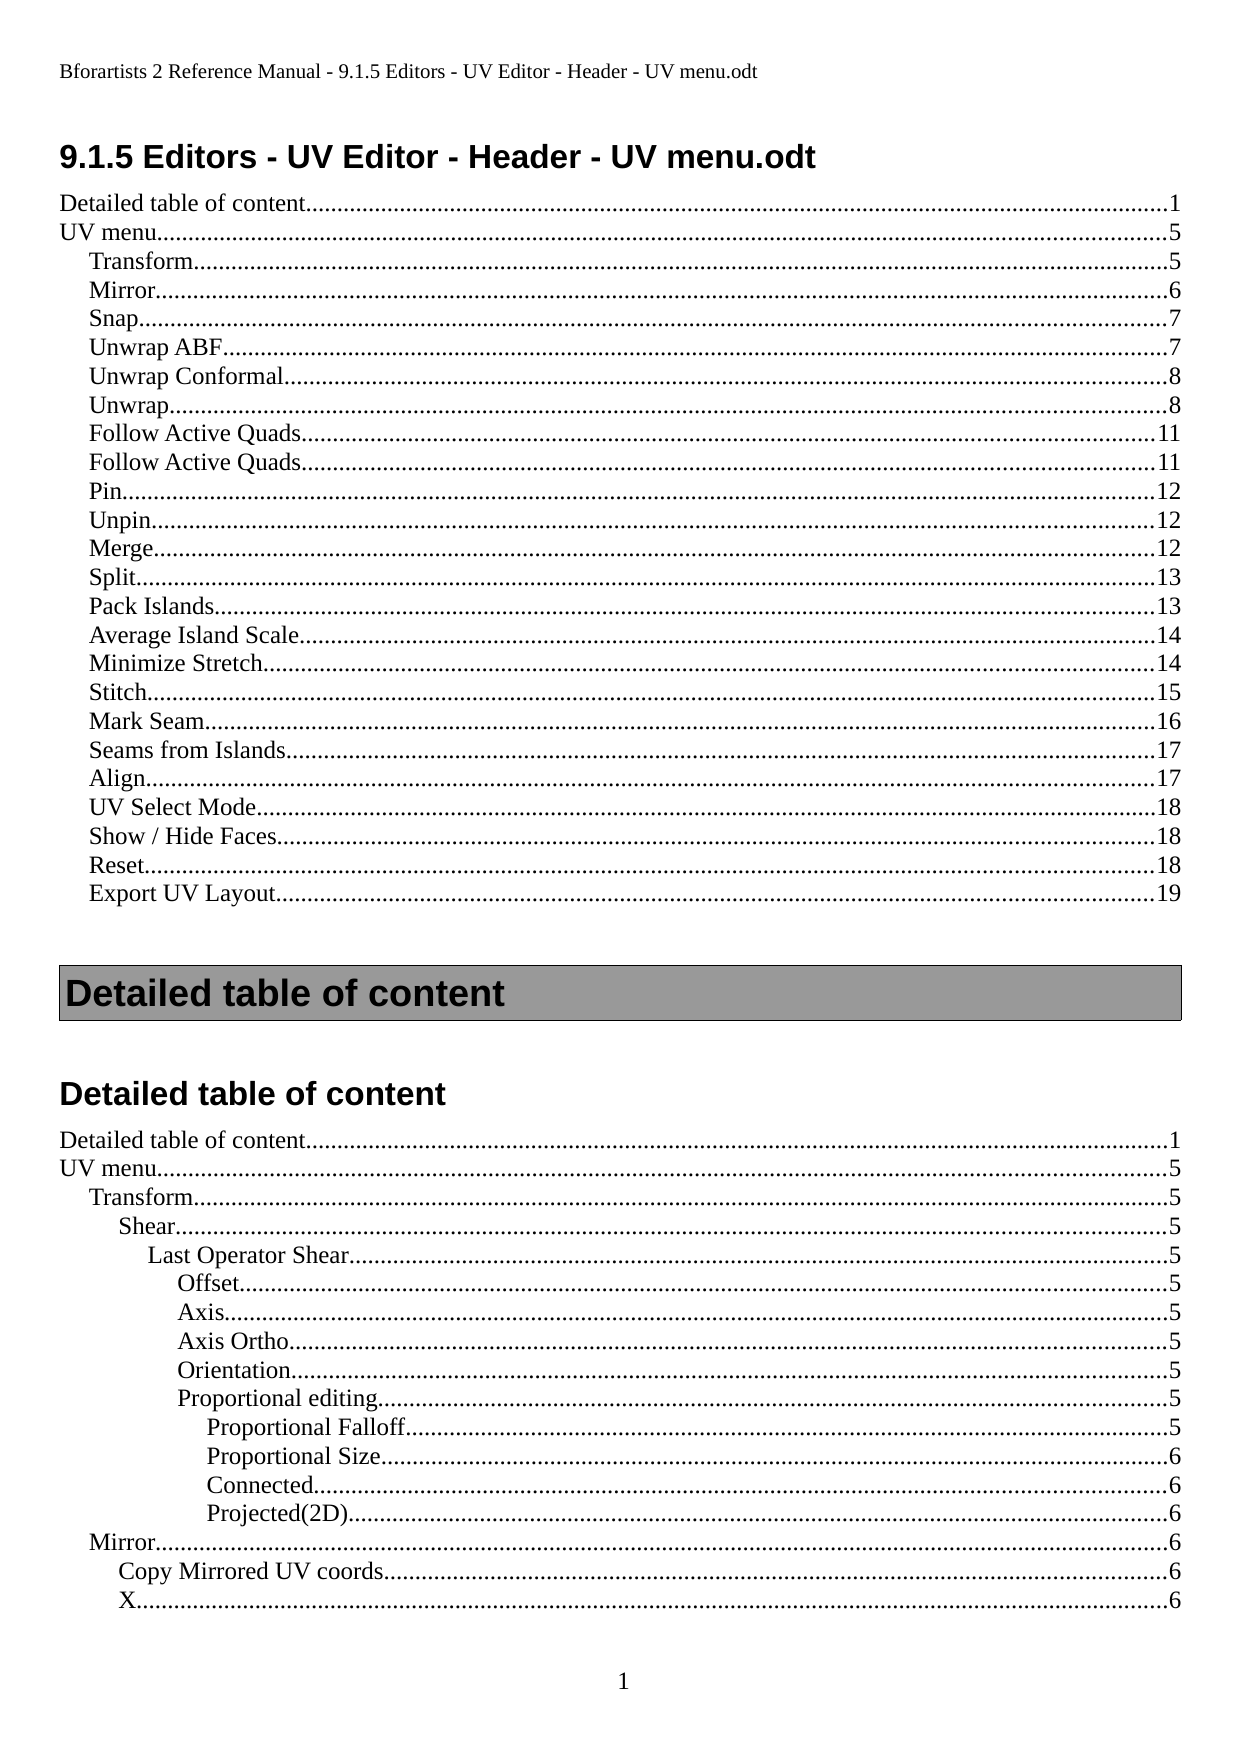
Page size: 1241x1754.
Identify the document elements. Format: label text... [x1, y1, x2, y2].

table_header Detailed table of content [60, 966, 1181, 1020]
text Unwrap ABF 7 [88, 332, 1181, 361]
text Unpin 12 [88, 505, 1181, 533]
text Average Island Scale 14 [88, 620, 1181, 648]
text Stitch 15 [88, 677, 1181, 706]
text Pack Islands 13 [88, 591, 1181, 620]
text Reset 18 [88, 850, 1181, 878]
text Projected(2D) 6 [206, 1498, 1181, 1527]
text Axis 5 [177, 1297, 1181, 1326]
text Axis Ortho 5 [177, 1326, 1181, 1355]
text Transform 5 [88, 1182, 1181, 1211]
text Minimize Stretch 14 [88, 648, 1181, 677]
text Unwrap Conformal 8 [88, 361, 1181, 390]
text UV menu 5 [59, 1153, 1181, 1182]
text Seams from Islands 17 [88, 735, 1181, 763]
text UV Select Mode 18 [88, 792, 1181, 821]
text Merge 12 [88, 533, 1181, 562]
text X 6 [118, 1585, 1181, 1613]
text Detailed table of content 1 [59, 188, 1181, 217]
text Shear 5 [118, 1211, 1181, 1240]
text Split 13 [88, 562, 1181, 591]
text Orientation 5 [177, 1355, 1181, 1383]
text UV menu 5 [59, 217, 1181, 246]
text Follow Active Quads 11 [88, 447, 1181, 476]
text Align 17 [88, 763, 1181, 792]
text Mirror 6 [88, 275, 1181, 303]
subtitle 9.1.5 Editors - UV Editor - Header - UV menu.odt [59, 138, 1181, 176]
text Copy Mirrored UV coords 6 [118, 1556, 1181, 1585]
text Follow Active Quads 11 [88, 418, 1181, 447]
text Show / Hide Faces 18 [88, 821, 1181, 850]
text Detailed table of content 1 [59, 1125, 1181, 1153]
text Proportional Falloff 5 [206, 1412, 1181, 1441]
text Offset 5 [177, 1268, 1181, 1297]
text Mirror 6 [88, 1527, 1181, 1556]
text Connected 6 [206, 1470, 1181, 1498]
text Unwrap 8 [88, 390, 1181, 418]
text Proportional Size 6 [206, 1441, 1181, 1470]
text Last Operator Shear 5 [147, 1240, 1181, 1268]
text Pin 12 [88, 476, 1181, 505]
text Proportional editing 5 [177, 1383, 1181, 1412]
text Mark Seam 16 [88, 706, 1181, 735]
text Snap 7 [88, 303, 1181, 332]
subtitle Detailed table of content [59, 1074, 1181, 1112]
text Export UV Layout 19 [88, 878, 1181, 907]
text Transform 5 [88, 246, 1181, 275]
